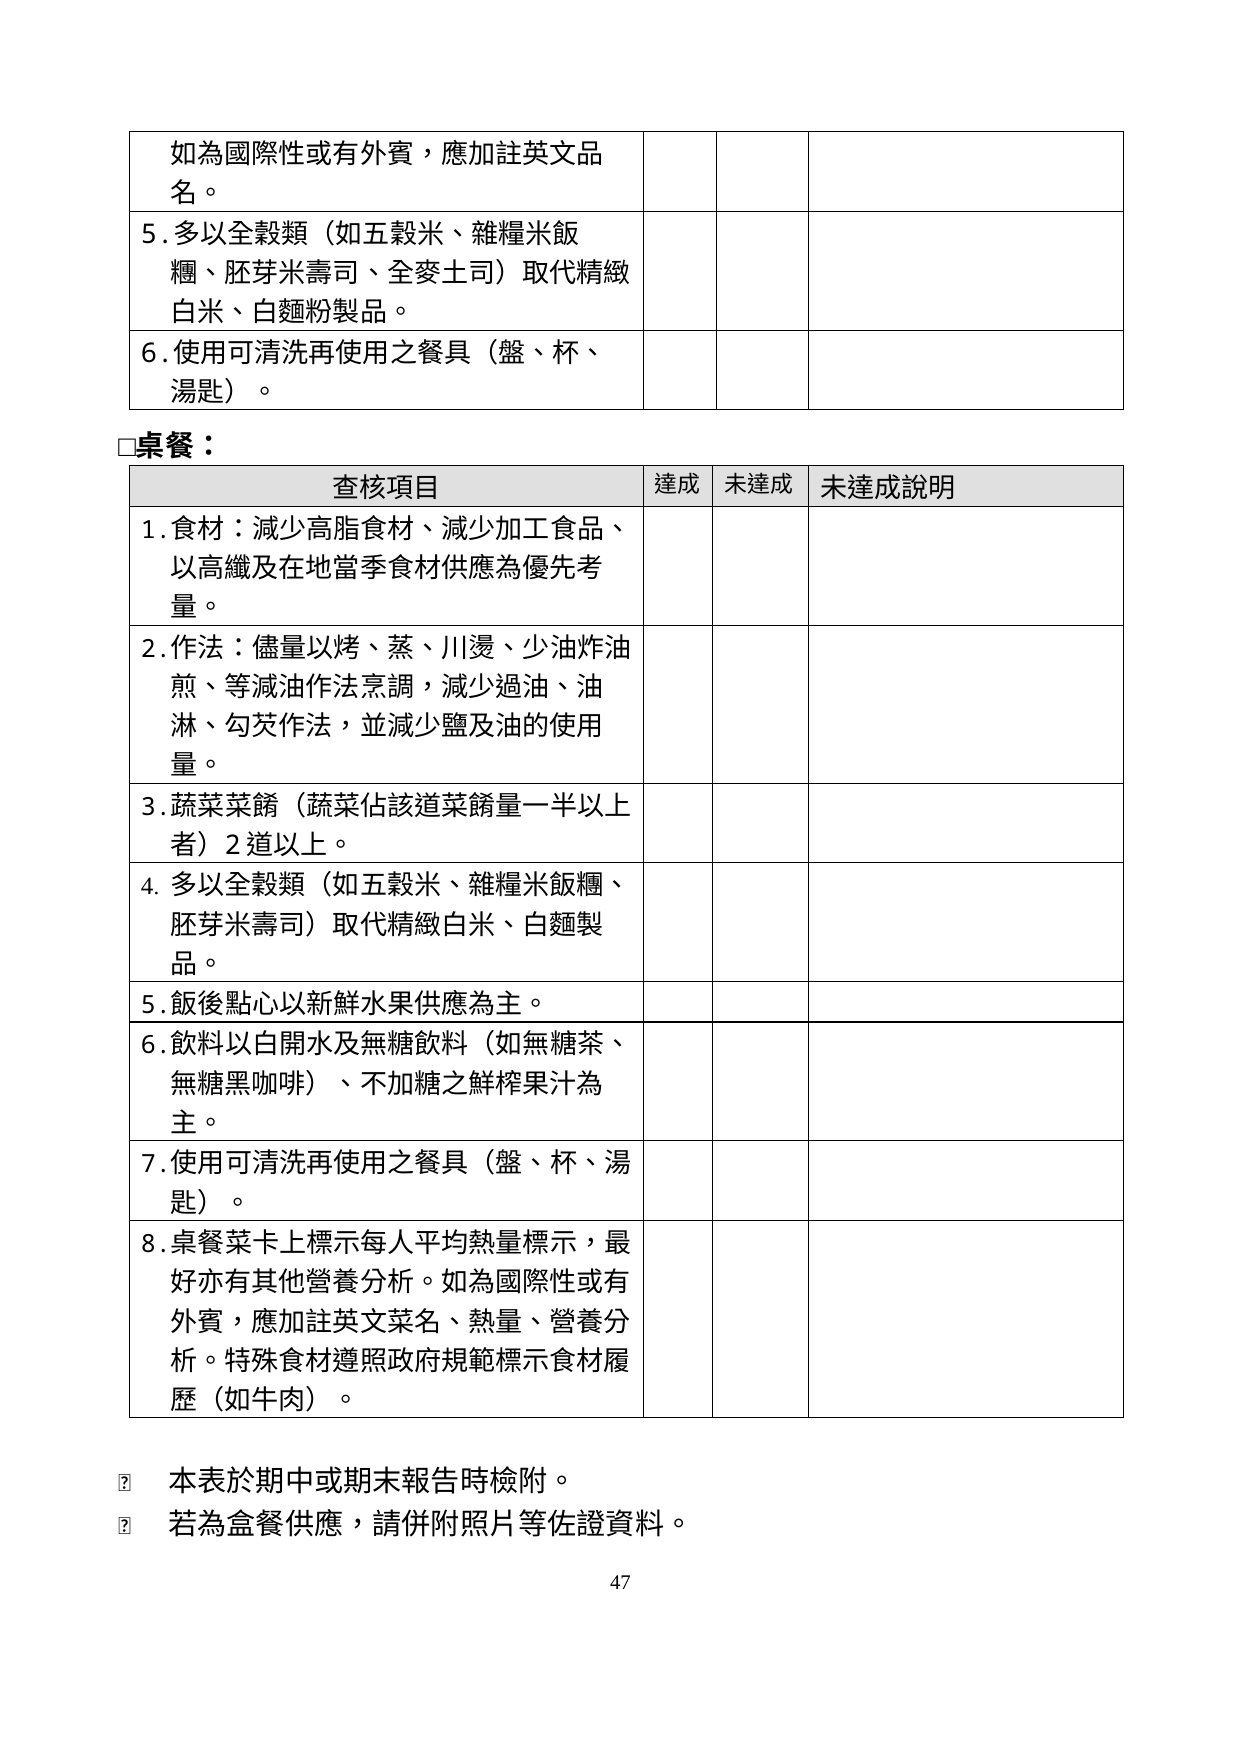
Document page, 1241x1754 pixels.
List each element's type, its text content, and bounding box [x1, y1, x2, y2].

table_cell 食材：減少高脂食材、減少加工食品、以高纖及在地當季食材供應為優先考量。 [130, 507, 643, 624]
table_cell [809, 1023, 1123, 1140]
table_cell 飯後點心以新鮮水果供應為主。 [130, 982, 643, 1021]
table_cell [809, 863, 1123, 981]
table_cell [644, 626, 712, 783]
table_header 未達成 [713, 466, 808, 506]
table_cell [644, 982, 712, 1021]
table_cell [644, 784, 712, 862]
table_cell 作法：儘量以烤、蒸、川燙、少油炸油煎、等減油作法烹調，減少過油、油淋、勾芡作法，並減少鹽及油的使用量。 [130, 626, 643, 783]
table_cell [809, 784, 1123, 862]
table_cell [713, 1221, 808, 1417]
table_cell [809, 626, 1123, 783]
table_cell [809, 1221, 1123, 1417]
table_cell [809, 212, 1123, 330]
table_cell [644, 1221, 712, 1417]
table_cell [713, 784, 808, 862]
table_cell [644, 212, 716, 330]
table_cell [644, 132, 716, 211]
table_cell [644, 507, 712, 624]
table_cell [809, 132, 1123, 211]
list 若為盒餐供應，請併附照片等佐證資料。 [118, 1500, 1122, 1543]
table_cell 如為國際性或有外賓，應加註英文品名。 [130, 132, 643, 211]
list 本表於期中或期末報告時檢附。 [118, 1458, 1122, 1500]
table_cell 蔬菜菜餚（蔬菜佔該道菜餚量一半以上者）2道以上。 [130, 784, 643, 862]
table_cell [809, 507, 1123, 624]
table_cell [809, 982, 1123, 1021]
table_cell [713, 863, 808, 981]
table_cell 多以全穀類（如五穀米、雜糧米飯糰、胚芽米壽司、全麥土司）取代精緻白米、白麵粉製品。 [130, 212, 643, 330]
table_cell [713, 982, 808, 1021]
table_cell [713, 626, 808, 783]
table_cell [717, 331, 808, 409]
table_cell 桌餐菜卡上標示每人平均熱量標示，最好亦有其他營養分析。如為國際性或有外賓，應加註英文菜名、熱量、營養分析。特殊食材遵照政府規範標示食材履歷（如牛肉）。 [130, 1221, 643, 1417]
table_cell [713, 507, 808, 624]
text □桌餐： [118, 423, 1122, 465]
table_header 未達成說明 [809, 466, 1123, 506]
table_cell 飲料以白開水及無糖飲料（如無糖茶、無糖黑咖啡）、不加糖之鮮榨果汁為主。 [130, 1023, 643, 1140]
table_cell [644, 863, 712, 981]
table_cell [644, 1023, 712, 1140]
table_cell 多以全穀類（如五穀米、雜糧米飯糰、胚芽米壽司）取代精緻白米、白麵製品。 [130, 863, 643, 981]
table_cell [809, 1141, 1123, 1220]
table_cell [713, 1141, 808, 1220]
table_cell [644, 1141, 712, 1220]
table_cell [809, 331, 1123, 409]
table_cell [713, 1023, 808, 1140]
table_cell [717, 132, 808, 211]
table_header 達成 [644, 466, 712, 506]
table_cell 使用可清洗再使用之餐具（盤、杯、湯匙）。 [130, 331, 643, 409]
table_cell [644, 331, 716, 409]
table_cell 使用可清洗再使用之餐具（盤、杯、湯匙）。 [130, 1141, 643, 1220]
table_header 查核項目 [130, 466, 643, 506]
table_cell [717, 212, 808, 330]
